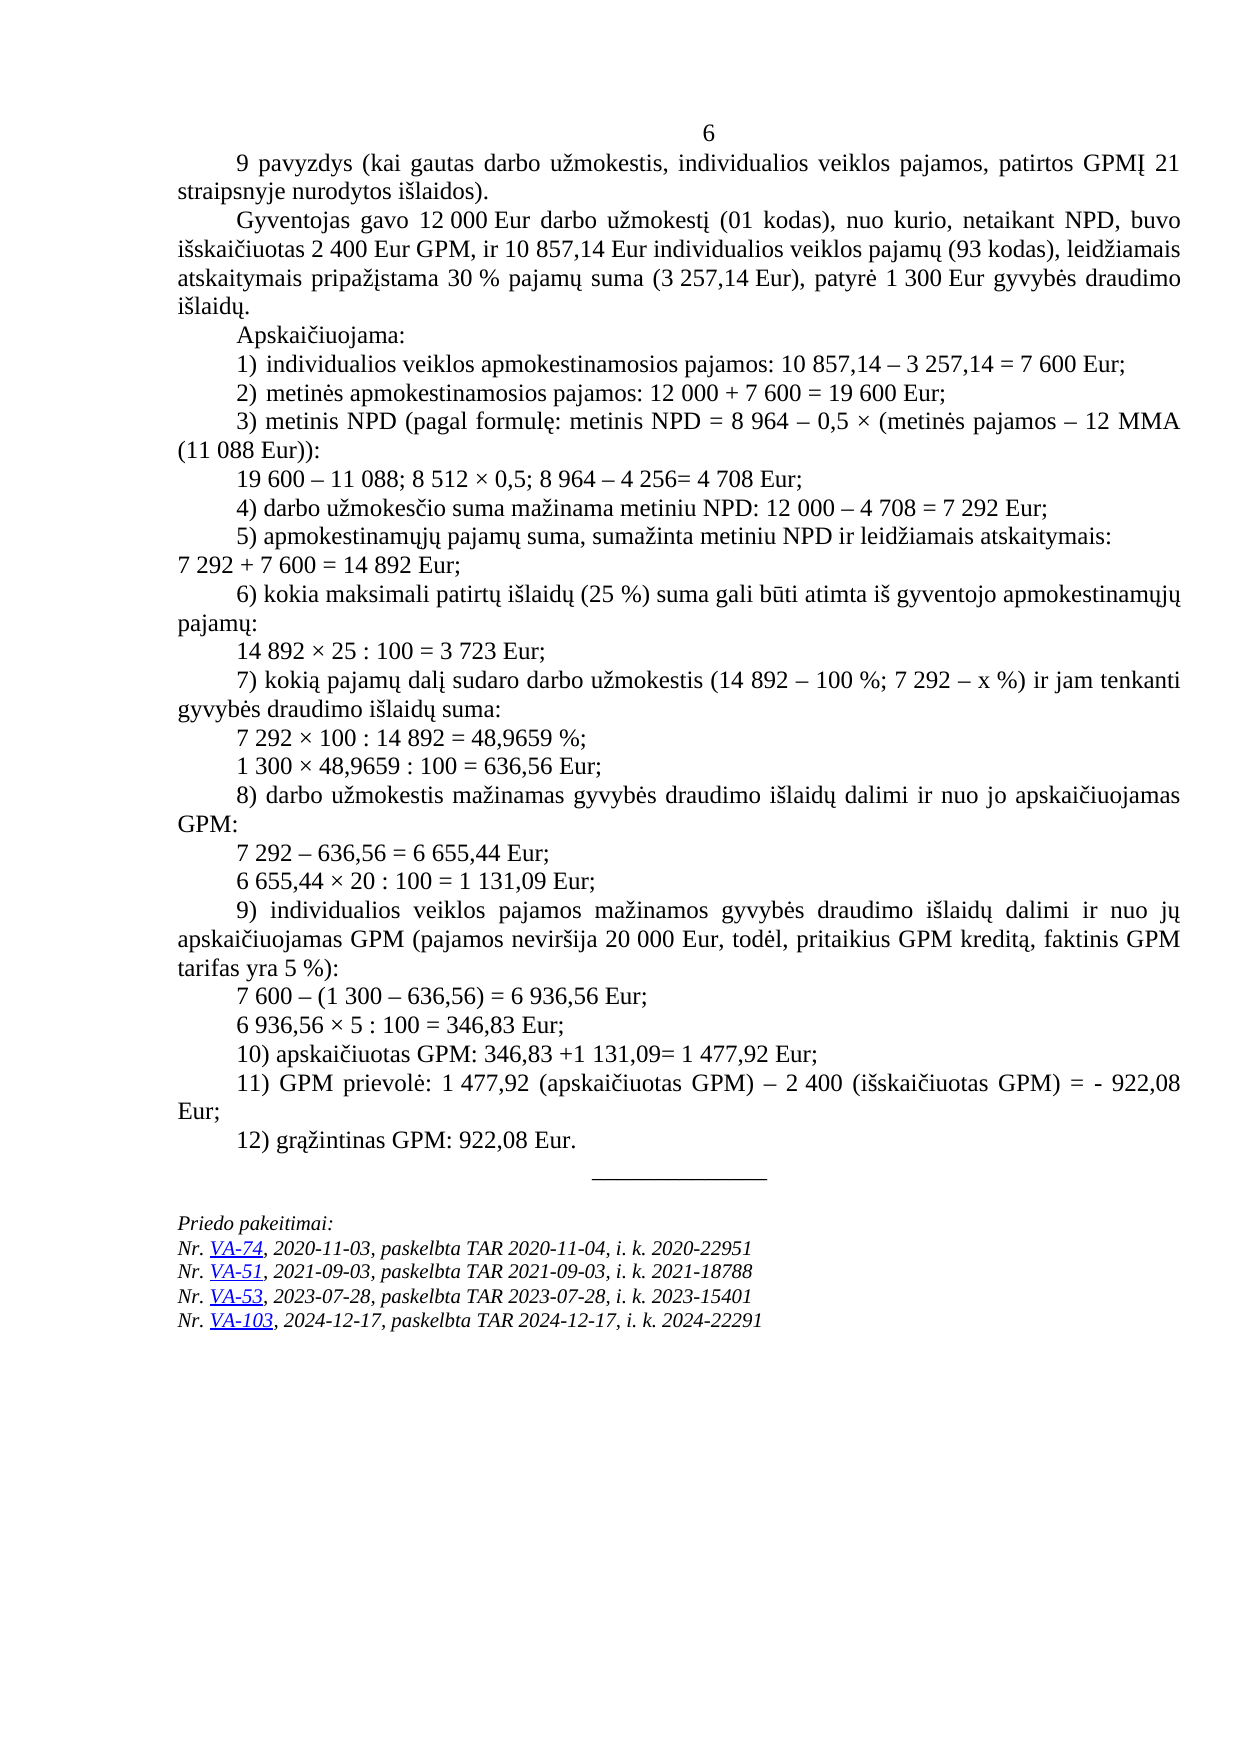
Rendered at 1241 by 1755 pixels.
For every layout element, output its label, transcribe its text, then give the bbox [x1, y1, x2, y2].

text Nr. VA-51, 2021-09-03, paskelbta TAR 2021-09-03, i. k. 2021-18788 [177, 1259, 1181, 1283]
text 6 936,56 × 5 : 100 = 346,83 Eur; [177, 1010, 1181, 1039]
text 11) GPM prievolė: 1 477,92 (apskaičiuotas GPM) – 2 400 (išskaičiuotas GPM) = - 922,08 Eur; [177, 1068, 1181, 1125]
text Nr. VA-74, 2020-11-03, paskelbta TAR 2020-11-04, i. k. 2020-22951 [177, 1235, 1181, 1259]
text Nr. VA-53, 2023-07-28, paskelbta TAR 2023-07-28, i. k. 2023-15401 [177, 1283, 1181, 1308]
text 7 292 + 7 600 = 14 892 Eur; [177, 550, 1181, 579]
text Priedo pakeitimai: [177, 1211, 1181, 1235]
text 7 292 – 636,56 = 6 655,44 Eur; [177, 838, 1181, 866]
text 10) apskaičiuotas GPM: 346,83 +1 131,09= 1 477,92 Eur; [177, 1039, 1181, 1068]
text 12) grąžintinas GPM: 922,08 Eur. [177, 1125, 1181, 1154]
text 3) metinis NPD (pagal formulę: metinis NPD = 8 964 – 0,5 × (metinės pajamos – 12 MMA (11 088 Eur)): [177, 406, 1181, 464]
text Nr. VA-103, 2024-12-17, paskelbta TAR 2024-12-17, i. k. 2024-22291 [177, 1308, 1181, 1332]
text 8) darbo užmokestis mažinamas gyvybės draudimo išlaidų dalimi ir nuo jo apskaičiuojamas GPM: [177, 780, 1181, 838]
text 6) kokia maksimali patirtų išlaidų (25 %) suma gali būti atimta iš gyventojo apmokestinamųjų pajamų: [177, 579, 1181, 636]
text Gyventojas gavo 12 000 Eur darbo užmokestį (01 kodas), nuo kurio, netaikant NPD, buvo išskaičiuotas 2 400 Eur GPM, ir 10 857,14 Eur individualios veiklos pajamų (93 kodas), leidžiamais atskaitymais pripažįstama 30 % pajamų suma (3 257,14 Eur), patyrė 1 300 Eur gyvybės draudimo išlaidų. [177, 205, 1181, 320]
text 1) individualios veiklos apmokestinamosios pajamos: 10 857,14 – 3 257,14 = 7 600 Eur; [177, 349, 1181, 378]
text 7 600 – (1 300 – 636,56) = 6 936,56 Eur; [177, 981, 1181, 1010]
text Apskaičiuojama: [177, 320, 1181, 349]
text 6 655,44 × 20 : 100 = 1 131,09 Eur; [177, 866, 1181, 895]
text 2) metinės apmokestinamosios pajamos: 12 000 + 7 600 = 19 600 Eur; [177, 378, 1181, 406]
text 9) individualios veiklos pajamos mažinamos gyvybės draudimo išlaidų dalimi ir nuo jų apskaičiuojamas GPM (pajamos neviršija 20 000 Eur, todėl, pritaikius GPM kreditą, faktinis GPM tarifas yra 5 %): [177, 895, 1181, 981]
text ______________ [177, 1154, 1181, 1183]
text 7 292 × 100 : 14 892 = 48,9659 %; [177, 723, 1181, 751]
text 9 pavyzdys (kai gautas darbo užmokestis, individualios veiklos pajamos, patirtos GPMĮ 21 straipsnyje nurodytos išlaidos). [177, 148, 1181, 205]
text 4) darbo užmokesčio suma mažinama metiniu NPD: 12 000 – 4 708 = 7 292 Eur; [177, 493, 1181, 521]
text 1 300 × 48,9659 : 100 = 636,56 Eur; [177, 751, 1181, 780]
text 19 600 – 11 088; 8 512 × 0,5; 8 964 – 4 256= 4 708 Eur; [177, 464, 1181, 493]
text 7) kokią pajamų dalį sudaro darbo užmokestis (14 892 – 100 %; 7 292 – x %) ir jam tenkanti gyvybės draudimo išlaidų suma: [177, 665, 1181, 723]
text 14 892 × 25 : 100 = 3 723 Eur; [177, 636, 1181, 665]
text 5) apmokestinamųjų pajamų suma, sumažinta metiniu NPD ir leidžiamais atskaitymais: [177, 521, 1181, 550]
